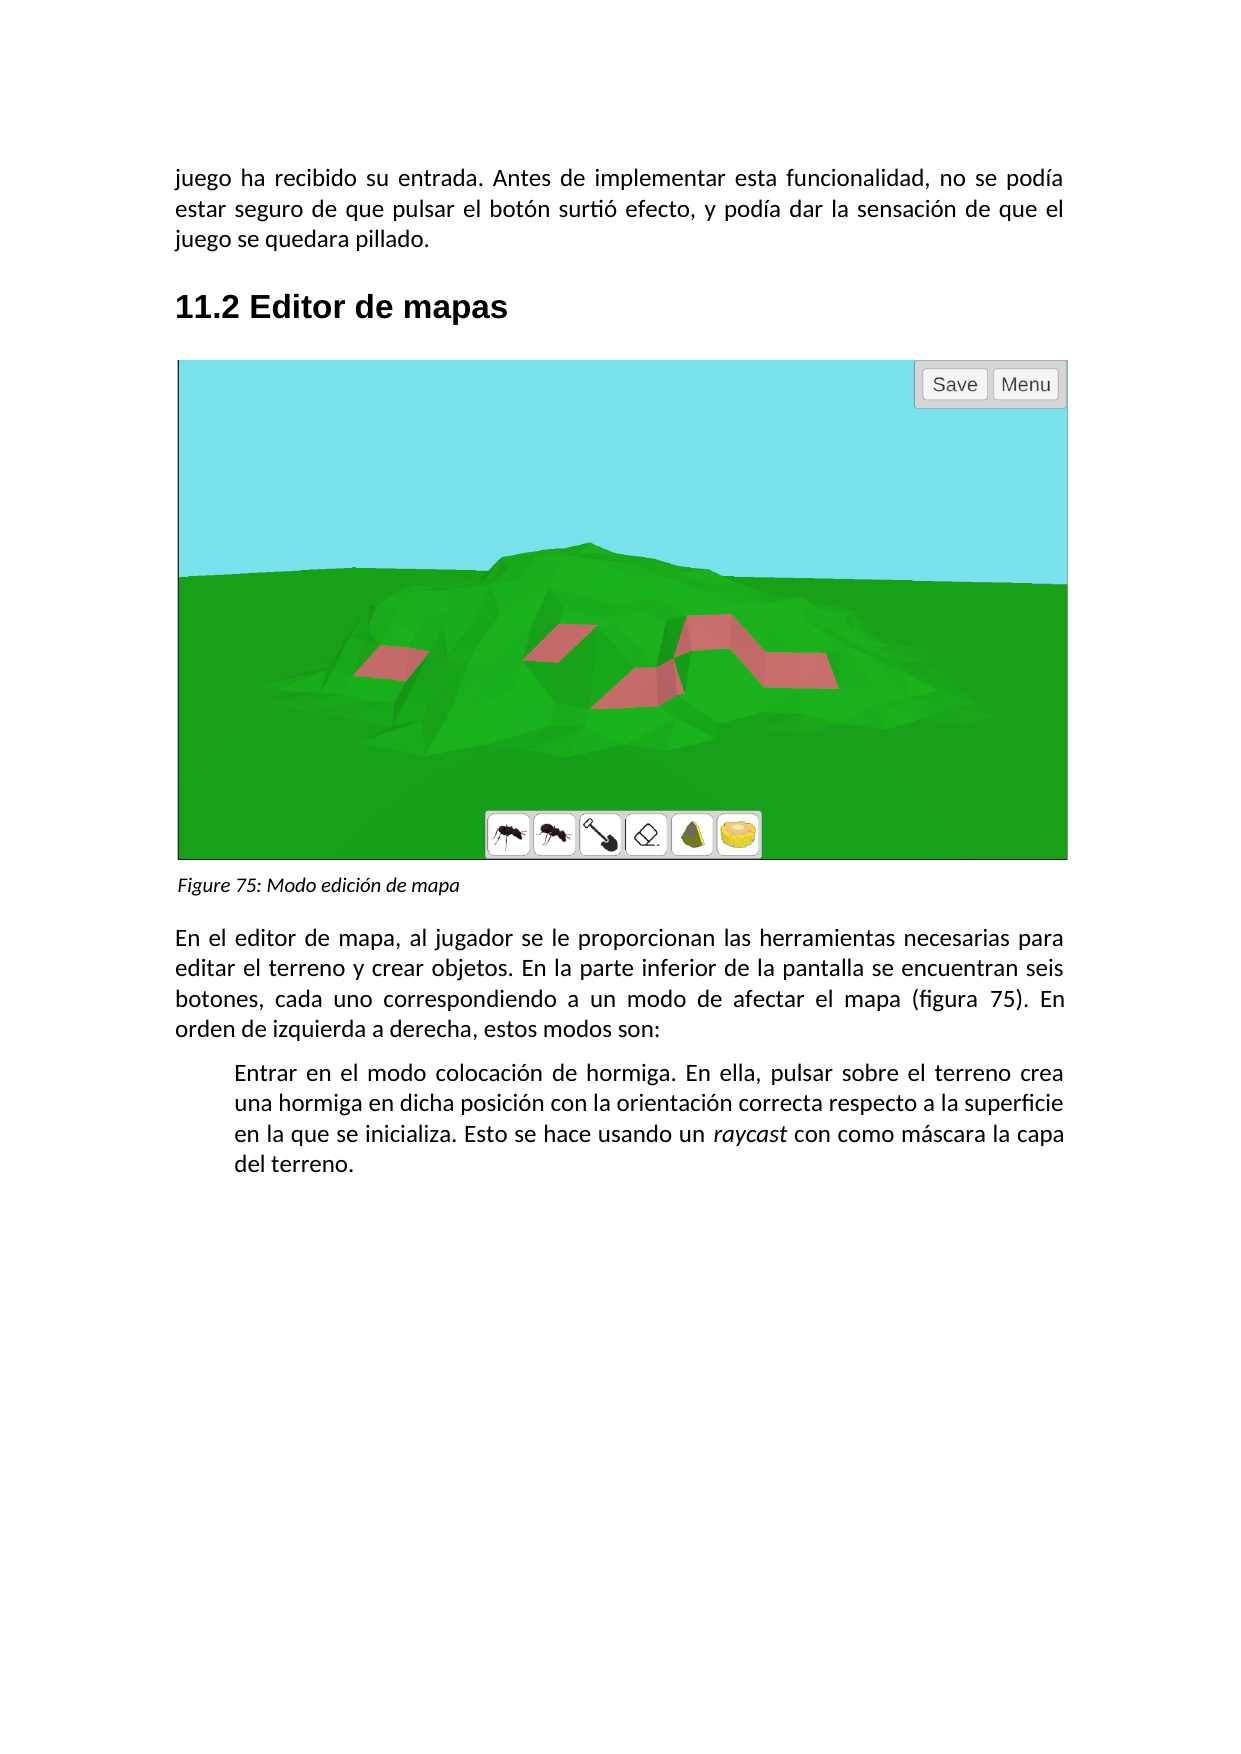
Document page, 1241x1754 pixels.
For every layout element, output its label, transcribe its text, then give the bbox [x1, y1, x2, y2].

text En el editor de mapa, al jugador se le proporcionan las herramientas necesarias para editar el terreno y crear objetos. En la parte inferior de la pantalla se encuentran seis botones, cada uno correspondiendo a un modo de afectar el mapa (figura 75). En orden de izquierda a derecha, estos modos son: [175, 338, 1068, 1044]
text juego ha recibido su entrada. Antes de implementar esta funcionalidad, no se podía estar seguro de que pulsar el botón surtió efecto, y podía dar la sensación de que el juego se quedara pillado. [175, 162, 1065, 254]
text Figure 75: Modo edición de mapa [177, 860, 1068, 898]
list Entrar en el modo colocación de hormiga. En ella, pulsar sobre el terreno crea una hormiga en dicha posición con la orientación correcta respecto a la superficie en la que se inicializa. Esto se hace usando un raycast con como máscara la capa del terreno. [204, 1057, 1065, 1179]
subtitle Editor de mapas [175, 287, 1065, 326]
picture [177, 360, 1068, 860]
